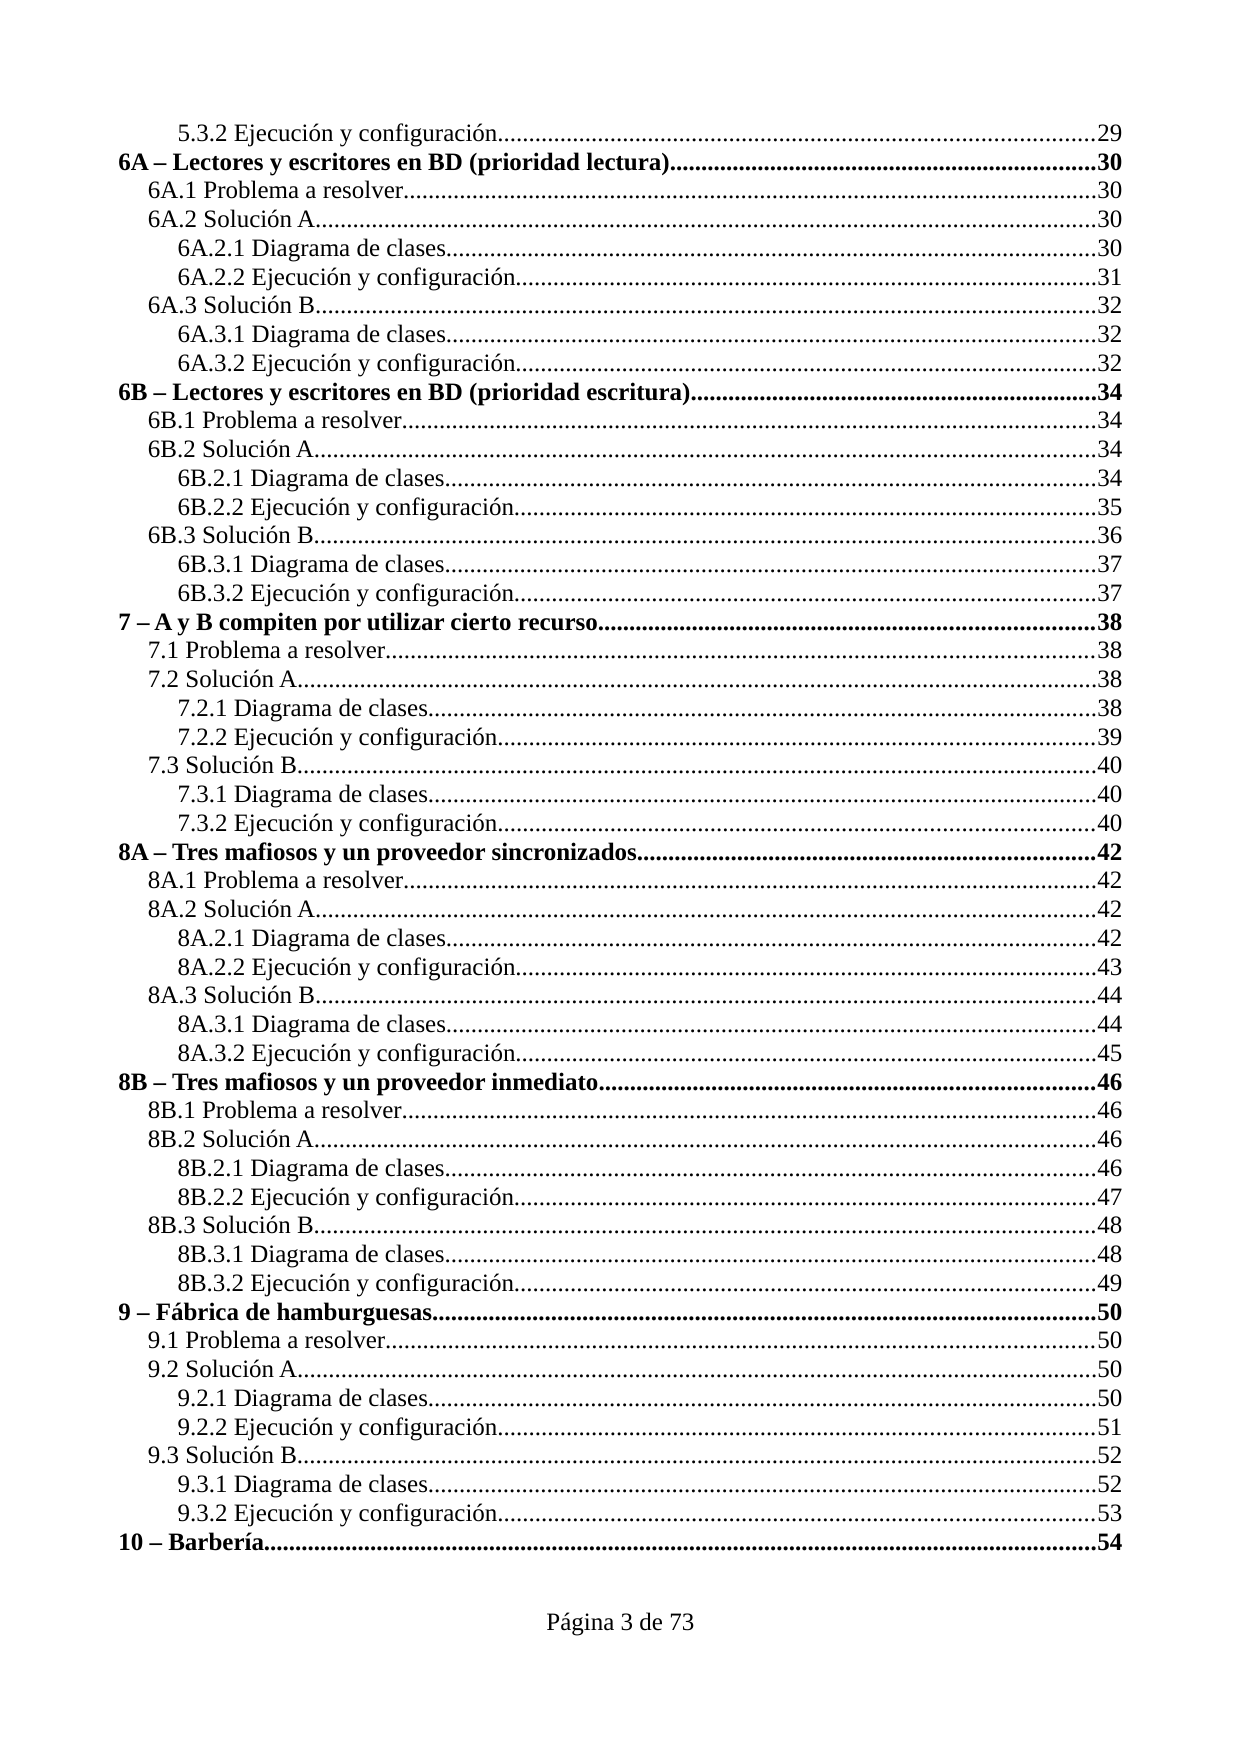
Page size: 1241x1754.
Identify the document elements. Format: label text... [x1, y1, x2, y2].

text 8A.3.2 Ejecución y configuración 45 [177, 1038, 1122, 1067]
text 6A.3 Solución B 32 [148, 291, 1122, 319]
text 7.3.1 Diagrama de clases 40 [177, 779, 1122, 808]
text 10 – Barbería 54 [118, 1527, 1122, 1556]
text 8B.3 Solución B 48 [148, 1211, 1122, 1239]
text 9 – Fábrica de hamburguesas 50 [118, 1297, 1122, 1326]
text 8B.3.1 Diagrama de clases 48 [177, 1239, 1122, 1268]
text 6A.3.1 Diagrama de clases 32 [177, 319, 1122, 348]
text 6A.1 Problema a resolver 30 [148, 176, 1122, 204]
text 8B – Tres mafiosos y un proveedor inmediato 46 [118, 1067, 1122, 1096]
text 8A – Tres mafiosos y un proveedor sincronizados 42 [118, 837, 1122, 866]
text 8B.3.2 Ejecución y configuración 49 [177, 1268, 1122, 1297]
text 6B.2.1 Diagrama de clases 34 [177, 463, 1122, 492]
text 6B – Lectores y escritores en BD (prioridad escritura) 34 [118, 377, 1122, 406]
text 8B.1 Problema a resolver 46 [148, 1096, 1122, 1124]
text 9.1 Problema a resolver 50 [148, 1326, 1122, 1354]
text 8A.2.2 Ejecución y configuración 43 [177, 952, 1122, 981]
text 9.3.2 Ejecución y configuración 53 [177, 1498, 1122, 1527]
text 7.2.2 Ejecución y configuración 39 [177, 722, 1122, 751]
text 6A – Lectores y escritores en BD (prioridad lectura) 30 [118, 147, 1122, 176]
text 6B.3.2 Ejecución y configuración 37 [177, 578, 1122, 607]
text 9.2 Solución A 50 [148, 1354, 1122, 1383]
text 7.3 Solución B 40 [148, 751, 1122, 779]
text 5.3.2 Ejecución y configuración 29 [177, 118, 1122, 147]
text 6A.2 Solución A 30 [148, 204, 1122, 233]
text 6B.3 Solución B 36 [148, 521, 1122, 549]
text 7.1 Problema a resolver 38 [148, 636, 1122, 664]
text 9.2.2 Ejecución y configuración 51 [177, 1412, 1122, 1441]
text 8A.3 Solución B 44 [148, 981, 1122, 1009]
text 6B.1 Problema a resolver 34 [148, 406, 1122, 434]
text 6B.2 Solución A 34 [148, 434, 1122, 463]
text 8A.3.1 Diagrama de clases 44 [177, 1009, 1122, 1038]
text 6A.2.1 Diagrama de clases 30 [177, 233, 1122, 262]
text 8A.2 Solución A 42 [148, 894, 1122, 923]
text 8B.2.2 Ejecución y configuración 47 [177, 1182, 1122, 1211]
text 6A.2.2 Ejecución y configuración 31 [177, 262, 1122, 291]
text 8B.2 Solución A 46 [148, 1124, 1122, 1153]
text 6A.3.2 Ejecución y configuración 32 [177, 348, 1122, 377]
text 9.2.1 Diagrama de clases 50 [177, 1383, 1122, 1412]
text 7.3.2 Ejecución y configuración 40 [177, 808, 1122, 837]
text 7.2 Solución A 38 [148, 664, 1122, 693]
text 7.2.1 Diagrama de clases 38 [177, 693, 1122, 722]
text 7 – A y B compiten por utilizar cierto recurso 38 [118, 607, 1122, 636]
text 6B.2.2 Ejecución y configuración 35 [177, 492, 1122, 521]
text 8B.2.1 Diagrama de clases 46 [177, 1153, 1122, 1182]
text 9.3 Solución B 52 [148, 1441, 1122, 1469]
text 8A.1 Problema a resolver 42 [148, 866, 1122, 894]
text 9.3.1 Diagrama de clases 52 [177, 1469, 1122, 1498]
text 8A.2.1 Diagrama de clases 42 [177, 923, 1122, 952]
text 6B.3.1 Diagrama de clases 37 [177, 549, 1122, 578]
